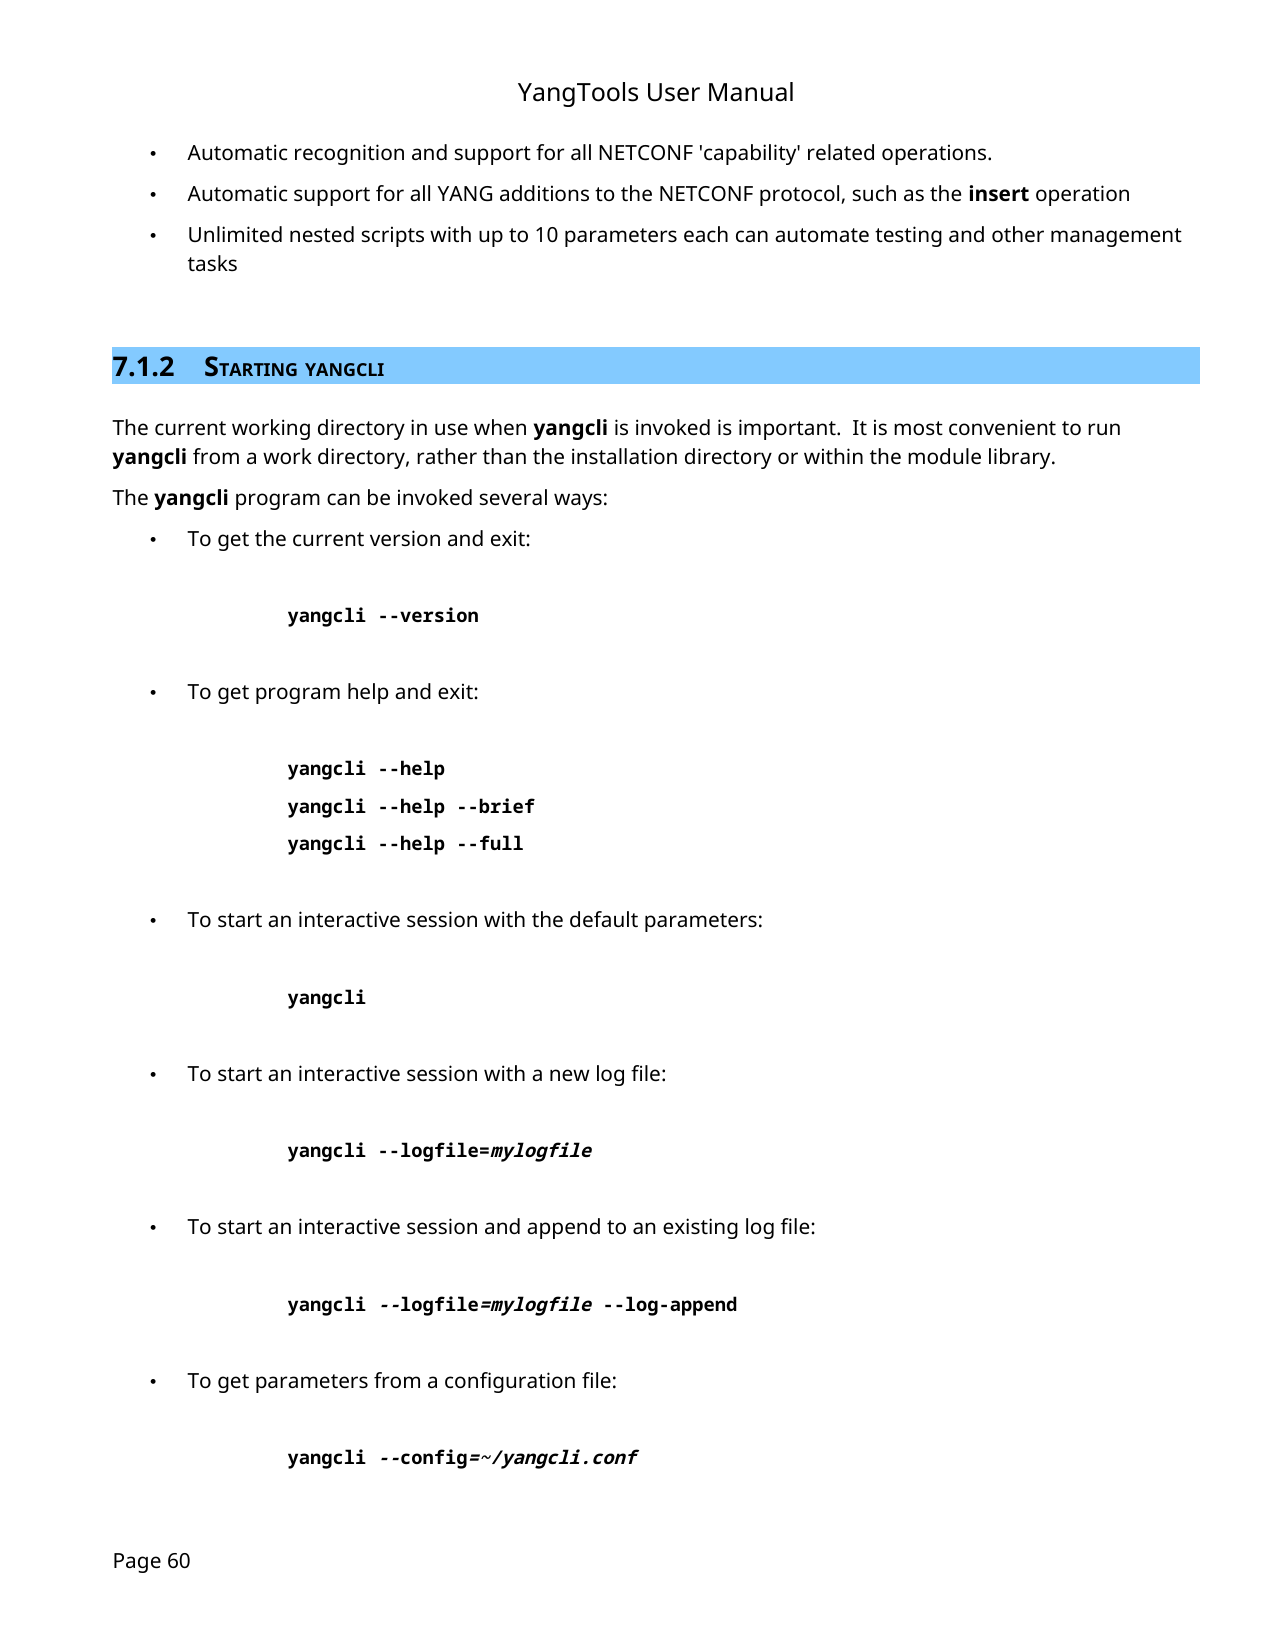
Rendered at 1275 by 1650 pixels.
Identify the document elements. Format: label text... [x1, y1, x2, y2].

subtitle Starting yangcli [112, 347, 1200, 384]
text The yangcli program can be invoked several ways: [112, 483, 1200, 511]
text yangcli --logfile=mylogfile --log-append [139, 1291, 1200, 1316]
text The current working directory in use when yangcli is invoked is important. It is most convenient to run yangcli from a work directory, rather than the installation directory or within the module library. [112, 413, 1200, 470]
list To start an interactive session with the default parameters: [150, 906, 1200, 934]
list To get the current version and exit: [150, 524, 1200, 552]
text yangcli [139, 984, 1200, 1009]
list To start an interactive session with a new log file: [150, 1059, 1200, 1087]
list Automatic support for all YANG additions to the NETCONF protocol, such as the insert operation [150, 179, 1200, 208]
text yangcli --version [139, 602, 1200, 628]
text yangcli --help --brief [139, 793, 1200, 819]
list To get parameters from a configuration file: [150, 1366, 1200, 1394]
list Unlimited nested scripts with up to 10 parameters each can automate testing and other management tasks [150, 220, 1200, 277]
text yangcli --config=~/yangcli.conf [139, 1444, 1200, 1470]
text yangcli --help [139, 756, 1200, 781]
text yangcli --logfile=mylogfile [139, 1137, 1200, 1163]
list Automatic recognition and support for all NETCONF 'capability' related operations. [150, 138, 1200, 167]
list To start an interactive session and append to an existing log file: [150, 1212, 1200, 1241]
text yangcli --help --full [139, 831, 1200, 856]
list To get program help and exit: [150, 677, 1200, 706]
